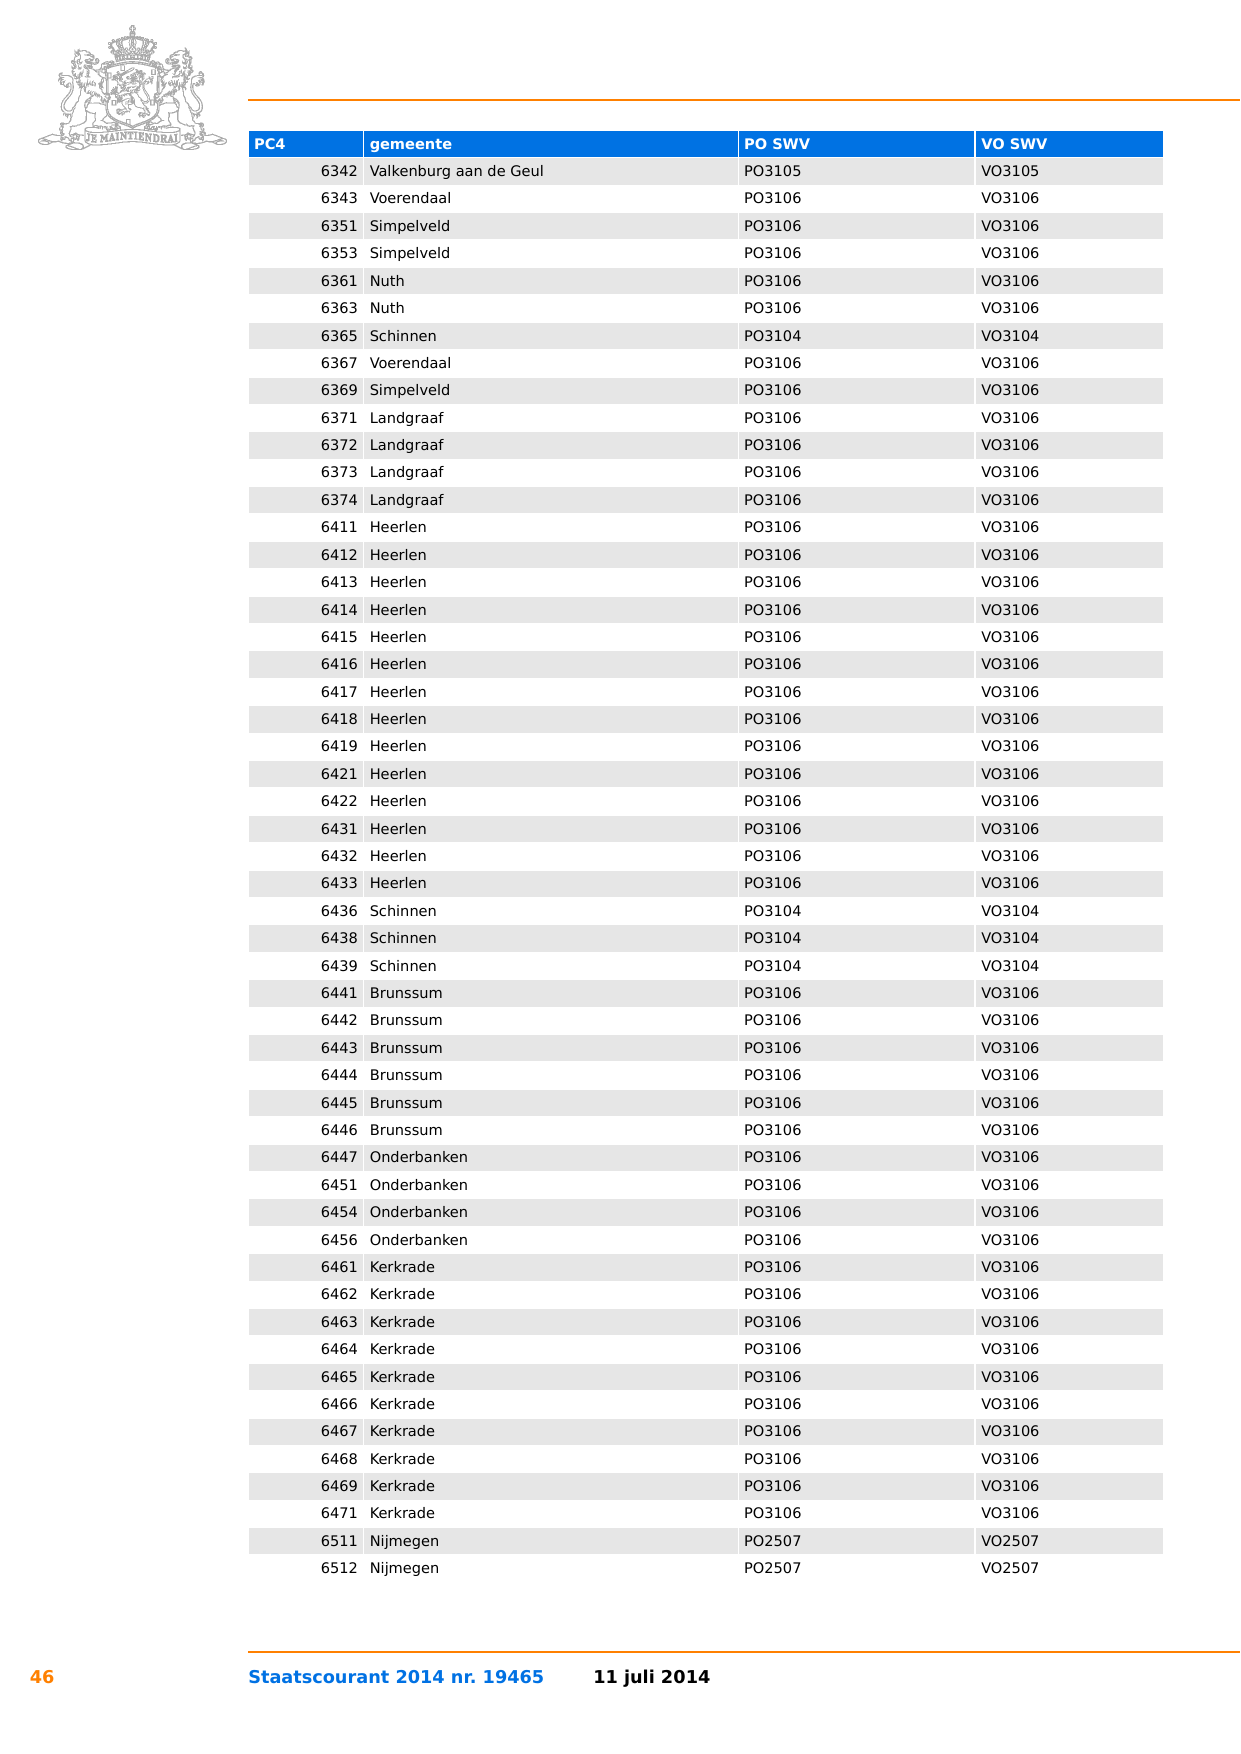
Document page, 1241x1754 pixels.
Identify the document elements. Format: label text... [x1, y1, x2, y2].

table_cell PO3106 [739, 1063, 974, 1089]
table_cell PO3104 [739, 323, 974, 349]
table_cell PO3106 [739, 1145, 974, 1171]
table_cell 6411 [249, 515, 363, 541]
table_cell Heerlen [364, 597, 738, 623]
table_cell PO3106 [739, 1336, 974, 1363]
table_cell VO3106 [976, 1254, 1163, 1281]
table_cell VO3106 [976, 268, 1163, 294]
table_cell 6353 [249, 241, 363, 267]
table_cell 6413 [249, 569, 363, 596]
table_cell Kerkrade [364, 1309, 738, 1335]
table_cell PO3106 [739, 1035, 974, 1061]
table_cell 6464 [249, 1336, 363, 1363]
table_cell PO3106 [739, 241, 974, 267]
table_cell VO3106 [976, 597, 1163, 623]
table_cell Kerkrade [364, 1282, 738, 1308]
table_cell VO3106 [976, 843, 1163, 869]
table_cell 6431 [249, 816, 363, 842]
table_cell Nijmegen [364, 1528, 738, 1554]
table_cell Valkenburg aan de Geul [364, 158, 738, 185]
table_cell Onderbanken [364, 1227, 738, 1253]
table_cell 6342 [249, 158, 363, 185]
table_cell VO2507 [976, 1556, 1163, 1582]
table_cell VO3106 [976, 1419, 1163, 1445]
table_cell 6422 [249, 789, 363, 815]
table_cell PO3106 [739, 213, 974, 239]
table_cell VO3106 [976, 1199, 1163, 1226]
table_cell 6444 [249, 1063, 363, 1089]
table_cell VO3106 [976, 186, 1163, 212]
table_cell 6442 [249, 1008, 363, 1034]
table_cell VO3106 [976, 1035, 1163, 1061]
table_cell PO3106 [739, 816, 974, 842]
table_cell 6415 [249, 624, 363, 650]
table_cell 6446 [249, 1117, 363, 1143]
table_cell 6418 [249, 706, 363, 733]
table_cell Nuth [364, 295, 738, 322]
table_cell PO3106 [739, 789, 974, 815]
table_cell Heerlen [364, 569, 738, 596]
table_cell Simpelveld [364, 241, 738, 267]
table_cell PO3106 [739, 1309, 974, 1335]
table_cell PO3106 [739, 1199, 974, 1226]
table_cell VO3104 [976, 953, 1163, 979]
table_cell VO2507 [976, 1528, 1163, 1554]
table_cell 6441 [249, 980, 363, 1007]
table_cell VO3104 [976, 925, 1163, 952]
table_cell VO3106 [976, 432, 1163, 459]
table_cell VO3106 [976, 816, 1163, 842]
table_cell VO3106 [976, 350, 1163, 376]
table_cell 6416 [249, 651, 363, 678]
table_cell PO3106 [739, 624, 974, 650]
table_cell VO3106 [976, 1090, 1163, 1116]
table_cell VO3106 [976, 405, 1163, 431]
table_cell Schinnen [364, 953, 738, 979]
table_cell VO3106 [976, 1364, 1163, 1390]
table_cell Brunssum [364, 1117, 738, 1143]
table_cell Heerlen [364, 542, 738, 568]
table_cell VO3106 [976, 1282, 1163, 1308]
table_cell PO3106 [739, 569, 974, 596]
table_cell PO3106 [739, 734, 974, 760]
table_cell PO3106 [739, 1090, 974, 1116]
table_header gemeente [364, 131, 738, 157]
table_cell PO3106 [739, 1446, 974, 1472]
table_cell PO3106 [739, 542, 974, 568]
table_cell PO3106 [739, 186, 974, 212]
table_cell VO3106 [976, 651, 1163, 678]
table_cell 6447 [249, 1145, 363, 1171]
table_cell Schinnen [364, 925, 738, 952]
table_cell PO3106 [739, 487, 974, 513]
table_cell Kerkrade [364, 1473, 738, 1500]
table_cell 6414 [249, 597, 363, 623]
table_cell Heerlen [364, 651, 738, 678]
table_cell VO3106 [976, 1172, 1163, 1198]
table_cell VO3106 [976, 213, 1163, 239]
table_cell Schinnen [364, 323, 738, 349]
table_cell 6365 [249, 323, 363, 349]
table_cell Heerlen [364, 816, 738, 842]
table_cell Brunssum [364, 1035, 738, 1061]
table_cell Kerkrade [364, 1336, 738, 1363]
table_cell VO3106 [976, 1227, 1163, 1253]
table_cell VO3106 [976, 295, 1163, 322]
table_cell VO3106 [976, 1145, 1163, 1171]
table_header PO SWV [739, 131, 974, 157]
table_cell Kerkrade [364, 1364, 738, 1390]
table_cell 6367 [249, 350, 363, 376]
table_cell PO3106 [739, 1254, 974, 1281]
table_cell VO3106 [976, 542, 1163, 568]
picture [38, 25, 227, 150]
table_cell 6412 [249, 542, 363, 568]
table_cell PO3106 [739, 350, 974, 376]
table_cell PO3104 [739, 898, 974, 924]
table_cell 6371 [249, 405, 363, 431]
table_cell PO2507 [739, 1556, 974, 1582]
table_cell Onderbanken [364, 1172, 738, 1198]
table_cell Simpelveld [364, 213, 738, 239]
table_cell Heerlen [364, 761, 738, 787]
table_cell 6512 [249, 1556, 363, 1582]
table_cell Brunssum [364, 1090, 738, 1116]
table_cell 6369 [249, 378, 363, 404]
table_cell PO3106 [739, 1391, 974, 1417]
table_cell PO3106 [739, 268, 974, 294]
table_cell 6466 [249, 1391, 363, 1417]
table_cell 6451 [249, 1172, 363, 1198]
table_header VO SWV [976, 131, 1163, 157]
table_cell Kerkrade [364, 1501, 738, 1527]
table_cell VO3106 [976, 980, 1163, 1007]
table_cell PO3106 [739, 1117, 974, 1143]
table_cell Heerlen [364, 871, 738, 897]
table_cell VO3106 [976, 761, 1163, 787]
table_cell Landgraaf [364, 487, 738, 513]
table_header PC4 [249, 131, 363, 157]
table_cell 6439 [249, 953, 363, 979]
table_cell VO3106 [976, 569, 1163, 596]
table_cell VO3105 [976, 158, 1163, 185]
table_cell VO3106 [976, 1501, 1163, 1527]
table_cell 6351 [249, 213, 363, 239]
table_cell 6445 [249, 1090, 363, 1116]
table_cell VO3106 [976, 624, 1163, 650]
table_cell PO2507 [739, 1528, 974, 1554]
table_cell PO3106 [739, 1364, 974, 1390]
table_cell Schinnen [364, 898, 738, 924]
table_cell PO3106 [739, 761, 974, 787]
table_cell Nuth [364, 268, 738, 294]
table_cell 6436 [249, 898, 363, 924]
table_cell VO3104 [976, 323, 1163, 349]
table_cell VO3106 [976, 1063, 1163, 1089]
table_cell PO3106 [739, 1008, 974, 1034]
table_cell Landgraaf [364, 460, 738, 486]
table_cell Landgraaf [364, 432, 738, 459]
table_cell Kerkrade [364, 1446, 738, 1472]
table_cell 6343 [249, 186, 363, 212]
table_cell PO3106 [739, 1172, 974, 1198]
table_cell 6417 [249, 679, 363, 705]
table_cell PO3106 [739, 597, 974, 623]
table_cell VO3104 [976, 898, 1163, 924]
table_cell VO3106 [976, 515, 1163, 541]
table_cell PO3106 [739, 1473, 974, 1500]
table_cell 6456 [249, 1227, 363, 1253]
table_cell Voerendaal [364, 350, 738, 376]
table_cell Voerendaal [364, 186, 738, 212]
table_cell VO3106 [976, 487, 1163, 513]
table_cell 6421 [249, 761, 363, 787]
table_cell 6462 [249, 1282, 363, 1308]
table_cell VO3106 [976, 1473, 1163, 1500]
table_cell 6463 [249, 1309, 363, 1335]
table_cell VO3106 [976, 1117, 1163, 1143]
table_cell 6433 [249, 871, 363, 897]
table_cell 6432 [249, 843, 363, 869]
table_cell 6438 [249, 925, 363, 952]
table_cell 6465 [249, 1364, 363, 1390]
table_cell Heerlen [364, 789, 738, 815]
table_cell 6454 [249, 1199, 363, 1226]
table_cell VO3106 [976, 460, 1163, 486]
table_cell PO3106 [739, 871, 974, 897]
table_cell 6419 [249, 734, 363, 760]
table_cell PO3106 [739, 706, 974, 733]
table_cell Landgraaf [364, 405, 738, 431]
table_cell VO3106 [976, 1336, 1163, 1363]
table_cell Kerkrade [364, 1254, 738, 1281]
table_cell PO3106 [739, 651, 974, 678]
table_cell VO3106 [976, 1446, 1163, 1472]
table_cell 6363 [249, 295, 363, 322]
table_cell PO3106 [739, 1282, 974, 1308]
table_cell VO3106 [976, 1309, 1163, 1335]
table_cell 6469 [249, 1473, 363, 1500]
table_cell PO3104 [739, 953, 974, 979]
table_cell VO3106 [976, 378, 1163, 404]
table_cell PO3106 [739, 405, 974, 431]
table_cell VO3106 [976, 1391, 1163, 1417]
table_cell Onderbanken [364, 1145, 738, 1171]
table_cell PO3106 [739, 980, 974, 1007]
table_cell 6468 [249, 1446, 363, 1472]
table_cell 6443 [249, 1035, 363, 1061]
table_cell 6374 [249, 487, 363, 513]
table_cell 6461 [249, 1254, 363, 1281]
table_cell Nijmegen [364, 1556, 738, 1582]
table_cell 6372 [249, 432, 363, 459]
table_cell Brunssum [364, 1063, 738, 1089]
table_cell PO3104 [739, 925, 974, 952]
table_cell 6373 [249, 460, 363, 486]
table_cell PO3106 [739, 460, 974, 486]
table_cell PO3106 [739, 1227, 974, 1253]
table_cell Kerkrade [364, 1419, 738, 1445]
table_cell VO3106 [976, 706, 1163, 733]
table_cell PO3106 [739, 432, 974, 459]
table_cell PO3106 [739, 515, 974, 541]
table_cell PO3106 [739, 295, 974, 322]
table_cell 6361 [249, 268, 363, 294]
table_cell 6511 [249, 1528, 363, 1554]
table_cell VO3106 [976, 1008, 1163, 1034]
table_cell Onderbanken [364, 1199, 738, 1226]
table_cell 6471 [249, 1501, 363, 1527]
table_cell VO3106 [976, 871, 1163, 897]
table_cell PO3106 [739, 843, 974, 869]
table_cell Heerlen [364, 679, 738, 705]
table_cell VO3106 [976, 679, 1163, 705]
table_cell Simpelveld [364, 378, 738, 404]
table_cell PO3105 [739, 158, 974, 185]
table_cell Heerlen [364, 734, 738, 760]
table_cell Heerlen [364, 843, 738, 869]
table_cell VO3106 [976, 789, 1163, 815]
table_cell VO3106 [976, 241, 1163, 267]
table_cell PO3106 [739, 1501, 974, 1527]
table_cell Heerlen [364, 515, 738, 541]
table_cell Brunssum [364, 1008, 738, 1034]
table_cell Heerlen [364, 624, 738, 650]
table_cell 6467 [249, 1419, 363, 1445]
table_cell Brunssum [364, 980, 738, 1007]
table_cell Kerkrade [364, 1391, 738, 1417]
table_cell PO3106 [739, 378, 974, 404]
table_cell PO3106 [739, 679, 974, 705]
table_cell PO3106 [739, 1419, 974, 1445]
table_cell Heerlen [364, 706, 738, 733]
table_cell VO3106 [976, 734, 1163, 760]
